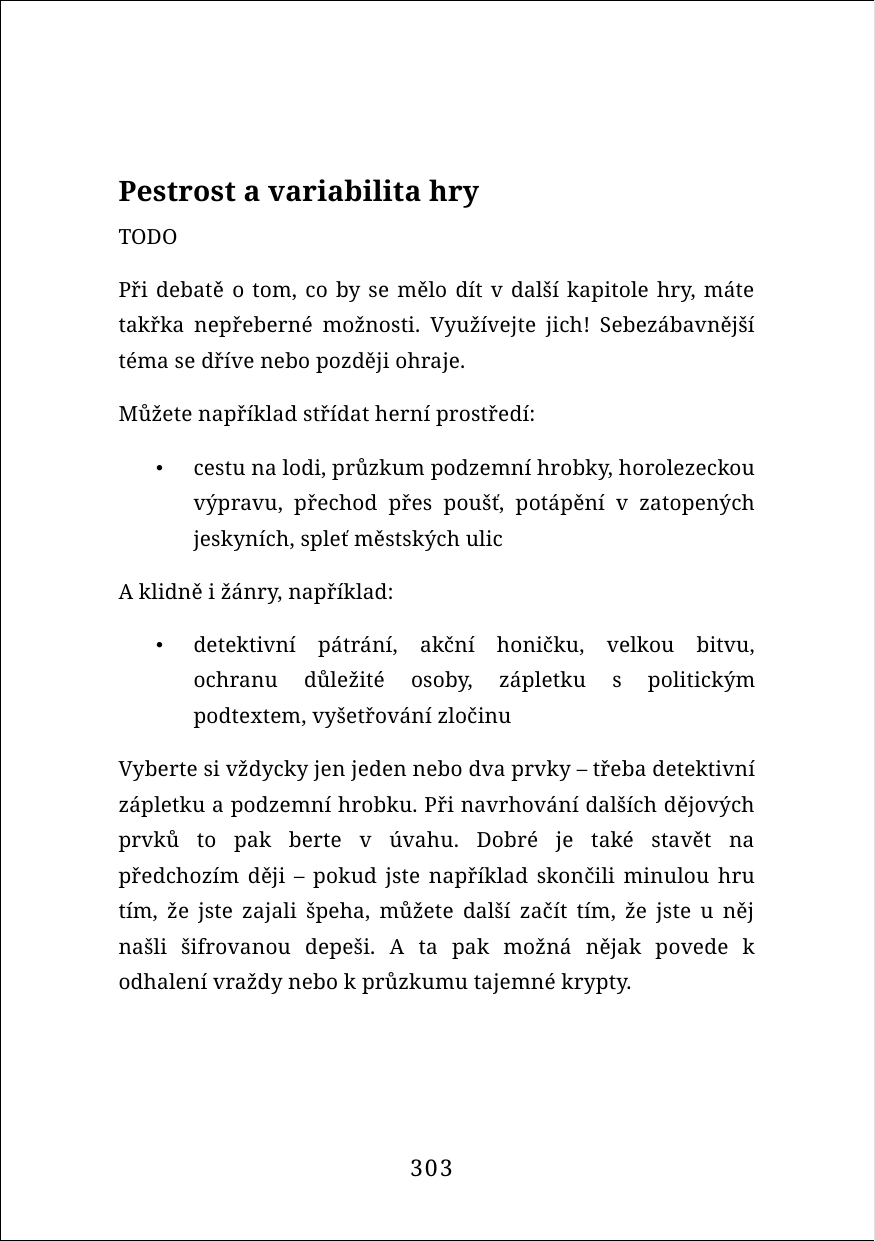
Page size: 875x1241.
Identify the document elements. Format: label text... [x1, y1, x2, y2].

text Vyberte si vždycky jen jeden nebo dva prvky – třeba detektivní zápletku a podzemní hrobku. Při navrhování dalších dějových prvků to pak berte v úvahu. Dobré je také stavět na předchozím ději – pokud jste například skončili minulou hru tím, že jste zajali špeha, můžete další začít tím, že jste u něj našli šifrovanou depeši. A ta pak možná nějak povede k odhalení vraždy nebo k průzkumu tajemné krypty. [118, 754, 756, 996]
list detektivní pátrání, akční honičku, velkou bitvu, ochranu důležité osoby, zápletku s politickým podtextem, vyšetřování zločinu [156, 630, 756, 729]
subtitle Pestrost a variabilita hry [118, 172, 756, 210]
text Při debatě o tom, co by se mělo dít v další kapitole hry, máte takřka nepřeberné možnosti. Využívejte jich! Sebezábavnější téma se dříve nebo později ohraje. [118, 275, 756, 374]
text A klidně i žánry, například: [118, 577, 756, 605]
text TODO [118, 222, 756, 250]
list cestu na lodi, průzkum podzemní hrobky, horolezeckou výpravu, přechod přes poušť, potápění v zatopených jeskyních, spleť městských ulic [156, 453, 756, 552]
text Můžete například střídat herní prostředí: [118, 399, 756, 428]
